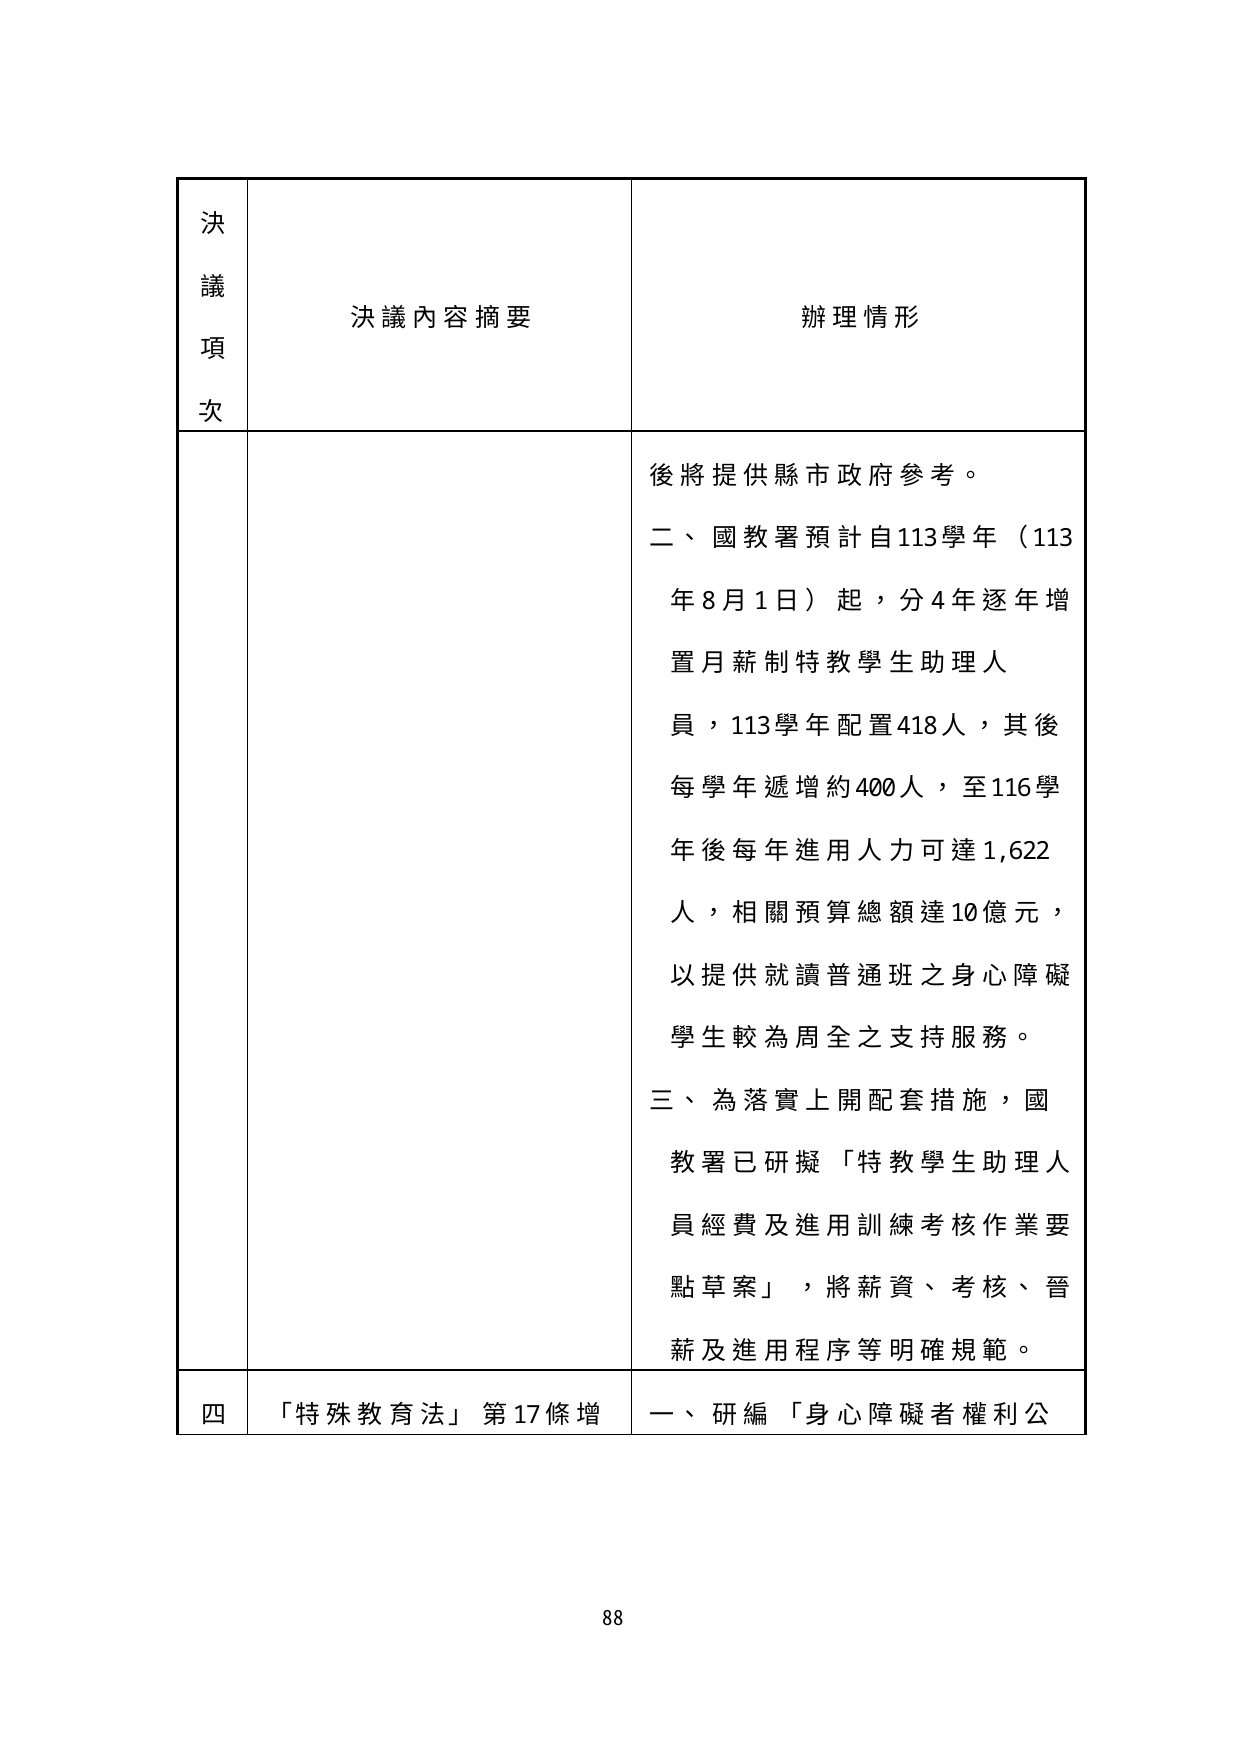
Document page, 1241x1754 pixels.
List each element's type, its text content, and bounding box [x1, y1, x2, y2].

table_header 決議項次 [179, 180, 247, 430]
table_cell 四 [179, 1371, 247, 1433]
table_cell 「特殊教育法」第17條增 [248, 1371, 631, 1433]
table_header 辦理情形 [632, 180, 1084, 430]
table_cell [248, 432, 631, 1369]
table_cell 後將提供縣市政府參考。 二、國教署預計自113學年（113年8月1日）起，分4年逐年增置月薪制特教學生助理人員，113學年配置418人，其後每學年遞增約400人，至116學年後每年進用人力可達1,622人，相關預算總額達10億元，以提供就讀普通班之身心障礙學生較為周全之支持服務。 三、為落實上開配套措施，國教署已研擬「特教學生助理人員經費及進用訓練考核作業要點草案」，將薪資、考核、晉薪及進用程序等明確規範。 [632, 432, 1084, 1369]
table_cell 一、研編「身心障礙者權利公 [632, 1371, 1084, 1433]
table_header 決議內容摘要 [248, 180, 631, 430]
table_cell [179, 432, 247, 1369]
